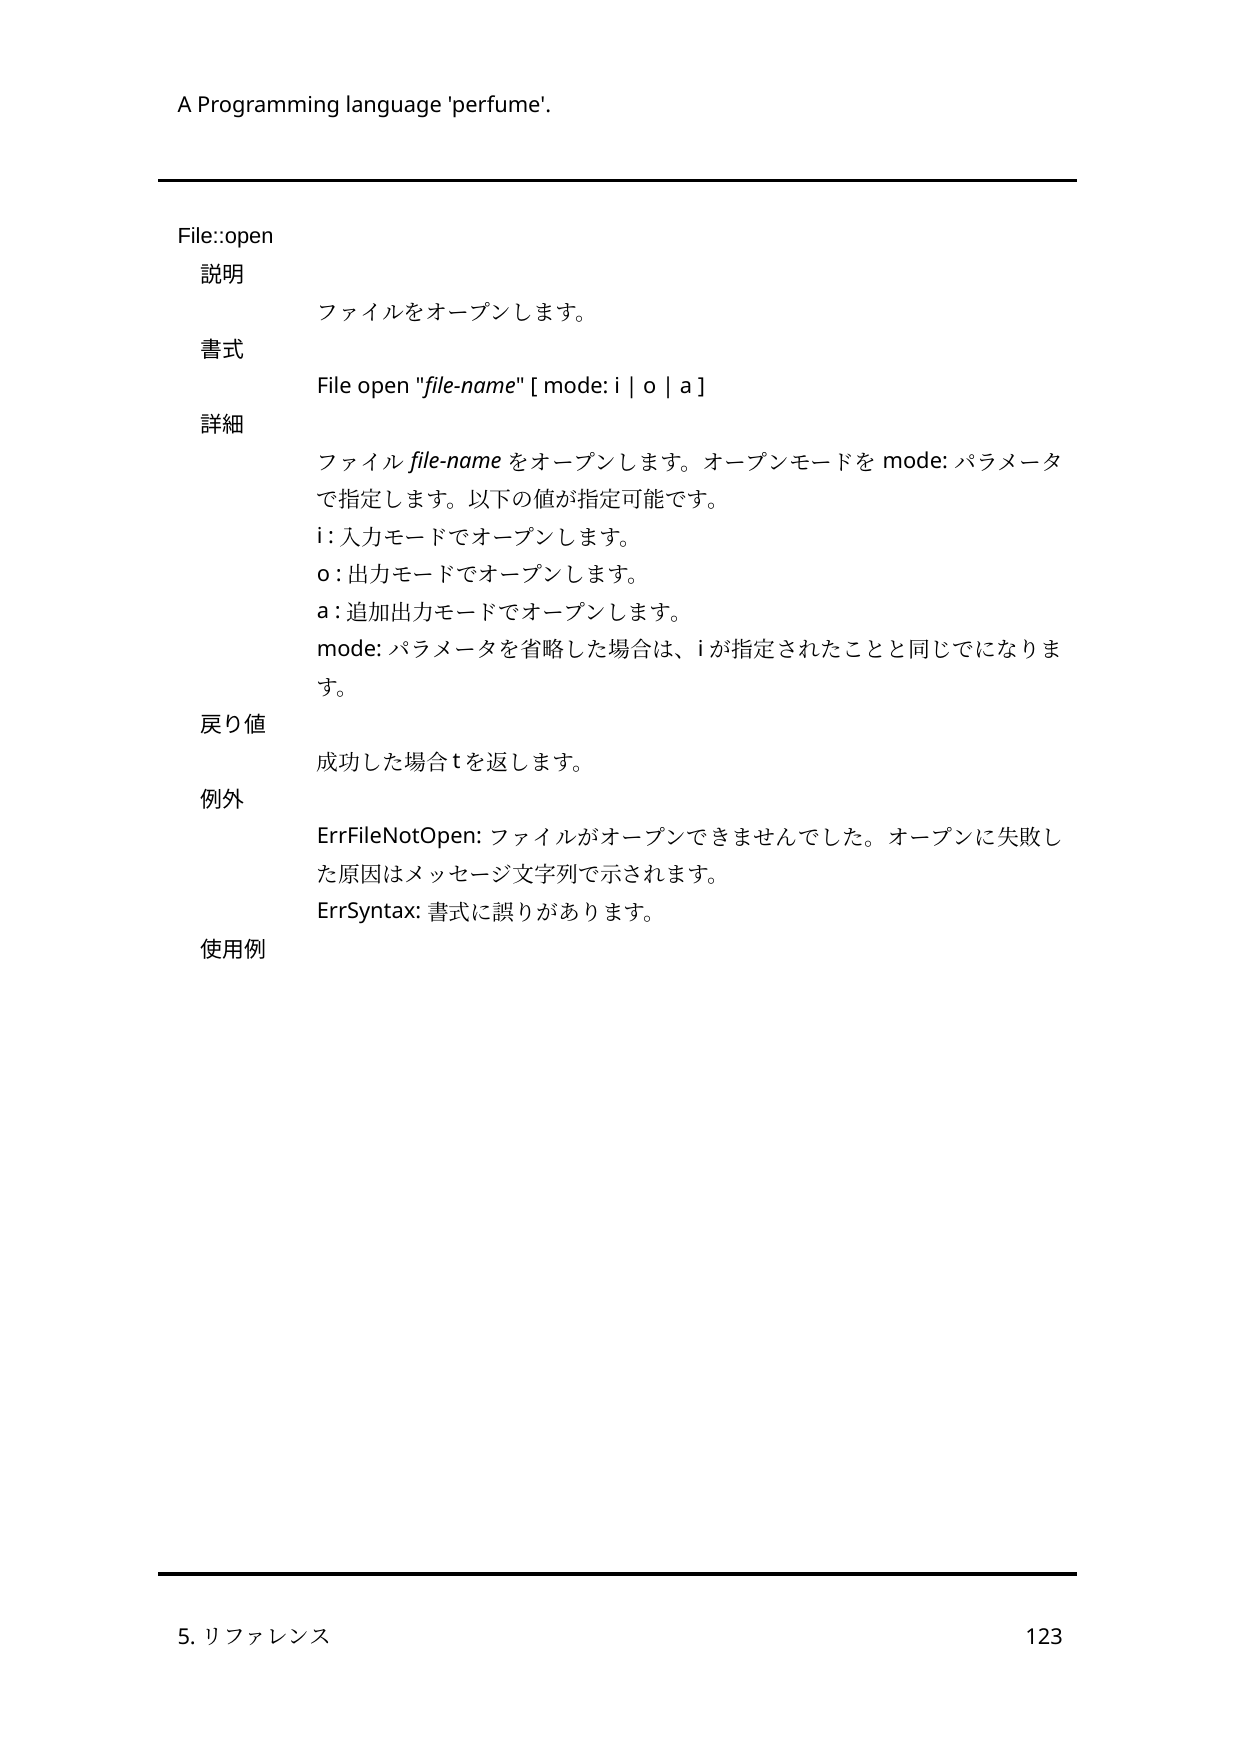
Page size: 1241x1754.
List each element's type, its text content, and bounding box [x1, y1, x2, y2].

table_header ファイルをオープンします。 [317, 254, 1063, 329]
table_cell 使用例 [200, 929, 317, 1004]
table_cell ErrFileNotOpen: ファイルがオープンできませんでした。オープンに失敗した原因はメッセージ文字列で示されます。 ErrSyntax: 書式に誤りがあります。 [317, 779, 1063, 929]
table_cell 書式 [200, 329, 317, 404]
table_cell 戻り値 [200, 704, 317, 779]
table_cell 例外 [200, 779, 317, 929]
table_cell ファイル file-name をオープンします。オープンモードを mode: パラメータで指定します。以下の値が指定可能です。 i : 入力モードでオープンします。 o : 出力モードでオープンします。 a : 追加出力モードでオープンします。 mode: パラメータを省略した場合は、i が指定されたことと同じでになります。 [317, 404, 1063, 704]
table_cell 成功した場合tを返します。 [317, 704, 1063, 779]
table_cell File open "file-name" [ mode: i | o | a ] [317, 329, 1063, 404]
table_cell 詳細 [200, 404, 317, 704]
subtitle File::open [177, 217, 1063, 254]
table_cell [317, 929, 1063, 1004]
table_header 説明 [200, 254, 317, 329]
